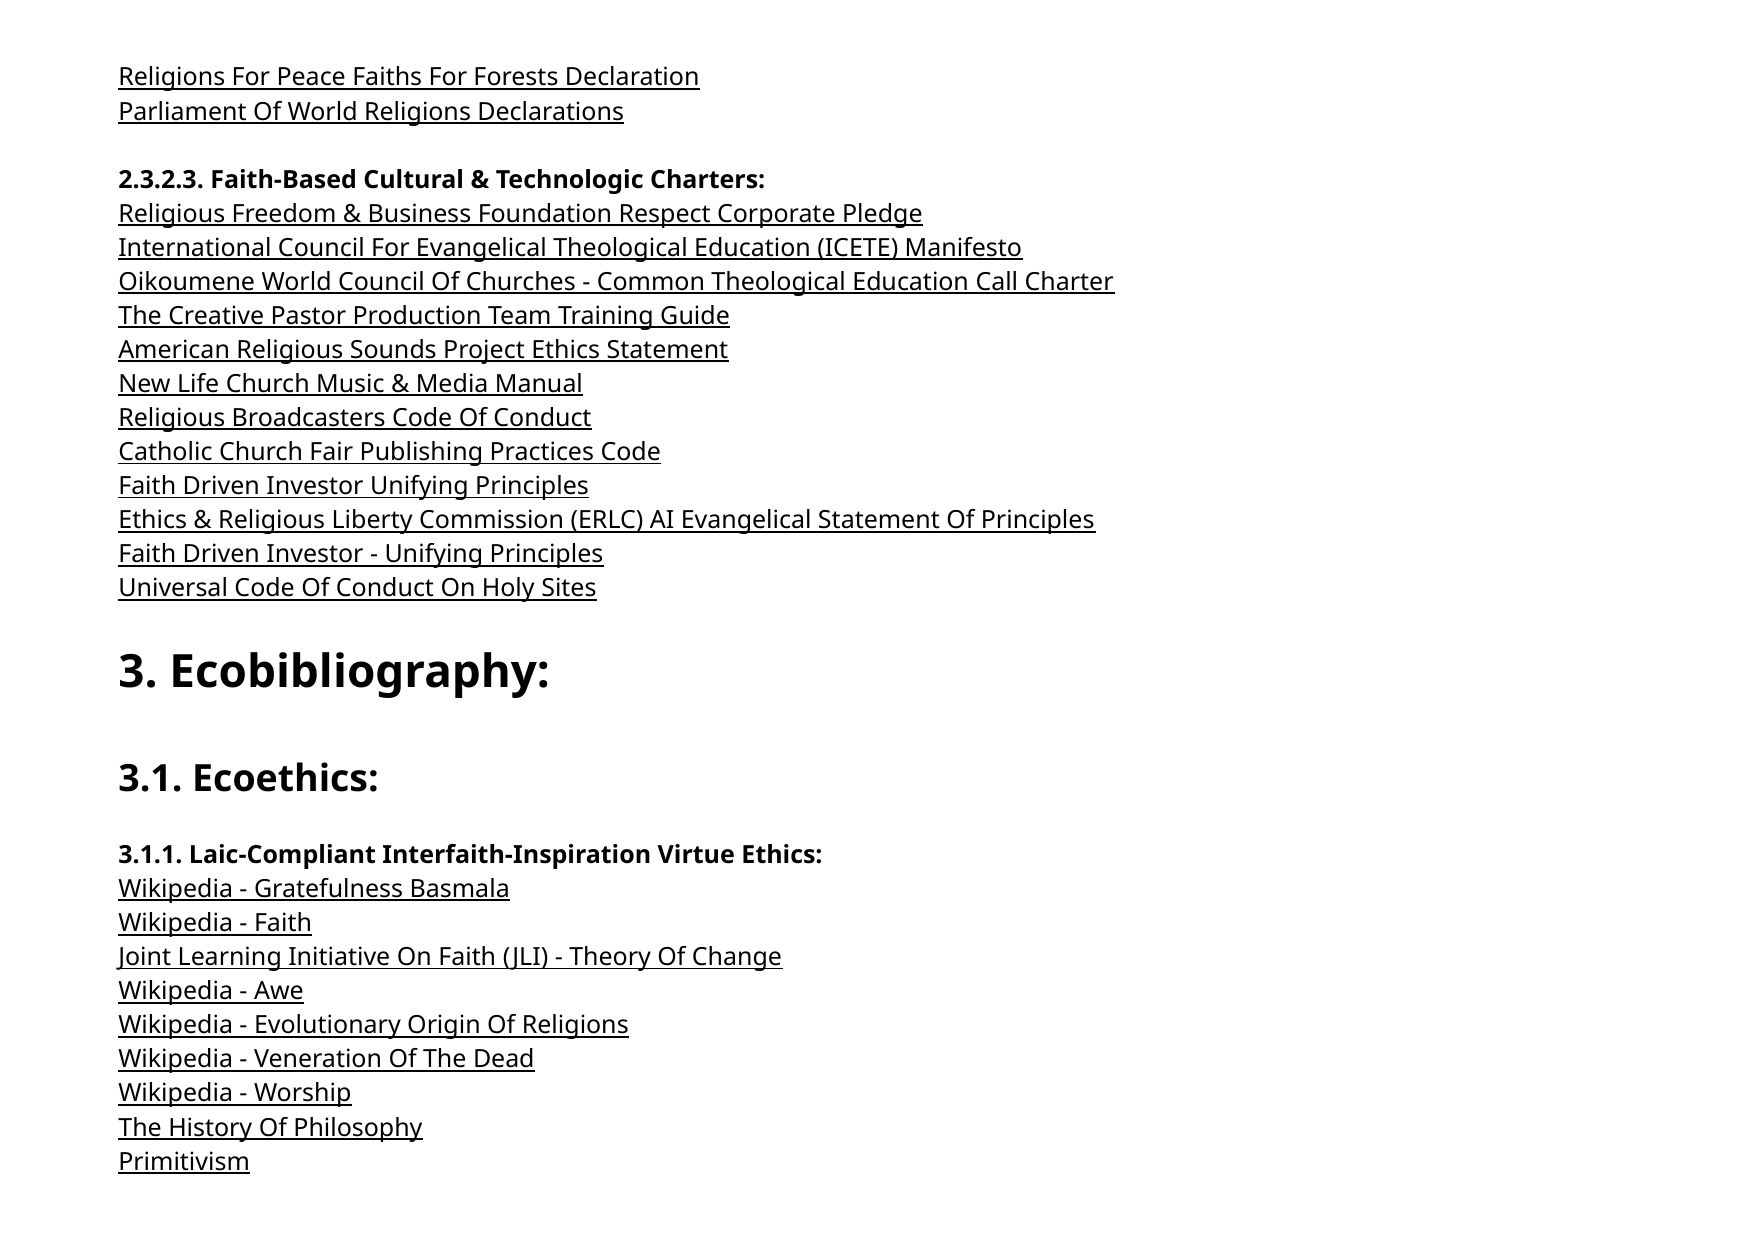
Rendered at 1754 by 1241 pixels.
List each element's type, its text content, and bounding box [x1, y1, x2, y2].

subtitle Joint Learning Initiative On Faith (JLI) - Theory Of Change [118, 939, 1695, 973]
subtitle The Creative Pastor Production Team Training Guide [118, 297, 1695, 332]
subtitle 3. Ecobibliography: [118, 638, 1695, 701]
subtitle Wikipedia - Awe [118, 973, 1695, 1007]
subtitle 3.1.1. Laic-Compliant Interfaith-Inspiration Virtue Ethics: [118, 837, 1695, 871]
subtitle Wikipedia - Veneration Of The Dead [118, 1041, 1695, 1075]
subtitle Ethics & Religious Liberty Commission (ERLC) AI Evangelical Statement Of Principles [118, 502, 1695, 536]
subtitle Wikipedia - Worship [118, 1075, 1695, 1109]
subtitle Parliament Of World Religions Declarations [118, 93, 1695, 127]
subtitle 3.1. Ecoethics: [118, 752, 1695, 803]
subtitle International Council For Evangelical Theological Education (ICETE) Manifesto [118, 229, 1695, 263]
subtitle Oikoumene World Council Of Churches - Common Theological Education Call Charter [118, 263, 1695, 297]
subtitle Catholic Church Fair Publishing Practices Code [118, 434, 1695, 468]
subtitle 2.3.2.3. Faith-Based Cultural & Technologic Charters: [118, 161, 1695, 195]
subtitle Faith Driven Investor Unifying Principles [118, 468, 1695, 502]
subtitle Religions For Peace Faiths For Forests Declaration [118, 59, 1695, 93]
subtitle The History Of Philosophy [118, 1109, 1695, 1143]
subtitle Wikipedia - Evolutionary Origin Of Religions [118, 1007, 1695, 1041]
subtitle Universal Code Of Conduct On Holy Sites [118, 570, 1695, 604]
subtitle Faith Driven Investor - Unifying Principles [118, 536, 1695, 570]
subtitle Religious Broadcasters Code Of Conduct [118, 400, 1695, 434]
subtitle American Religious Sounds Project Ethics Statement [118, 332, 1695, 366]
subtitle Wikipedia - Gratefulness Basmala [118, 871, 1695, 905]
subtitle New Life Church Music & Media Manual [118, 366, 1695, 400]
subtitle Primitivism [118, 1143, 1695, 1177]
subtitle Religious Freedom & Business Foundation Respect Corporate Pledge [118, 195, 1695, 229]
subtitle Wikipedia - Faith [118, 905, 1695, 939]
